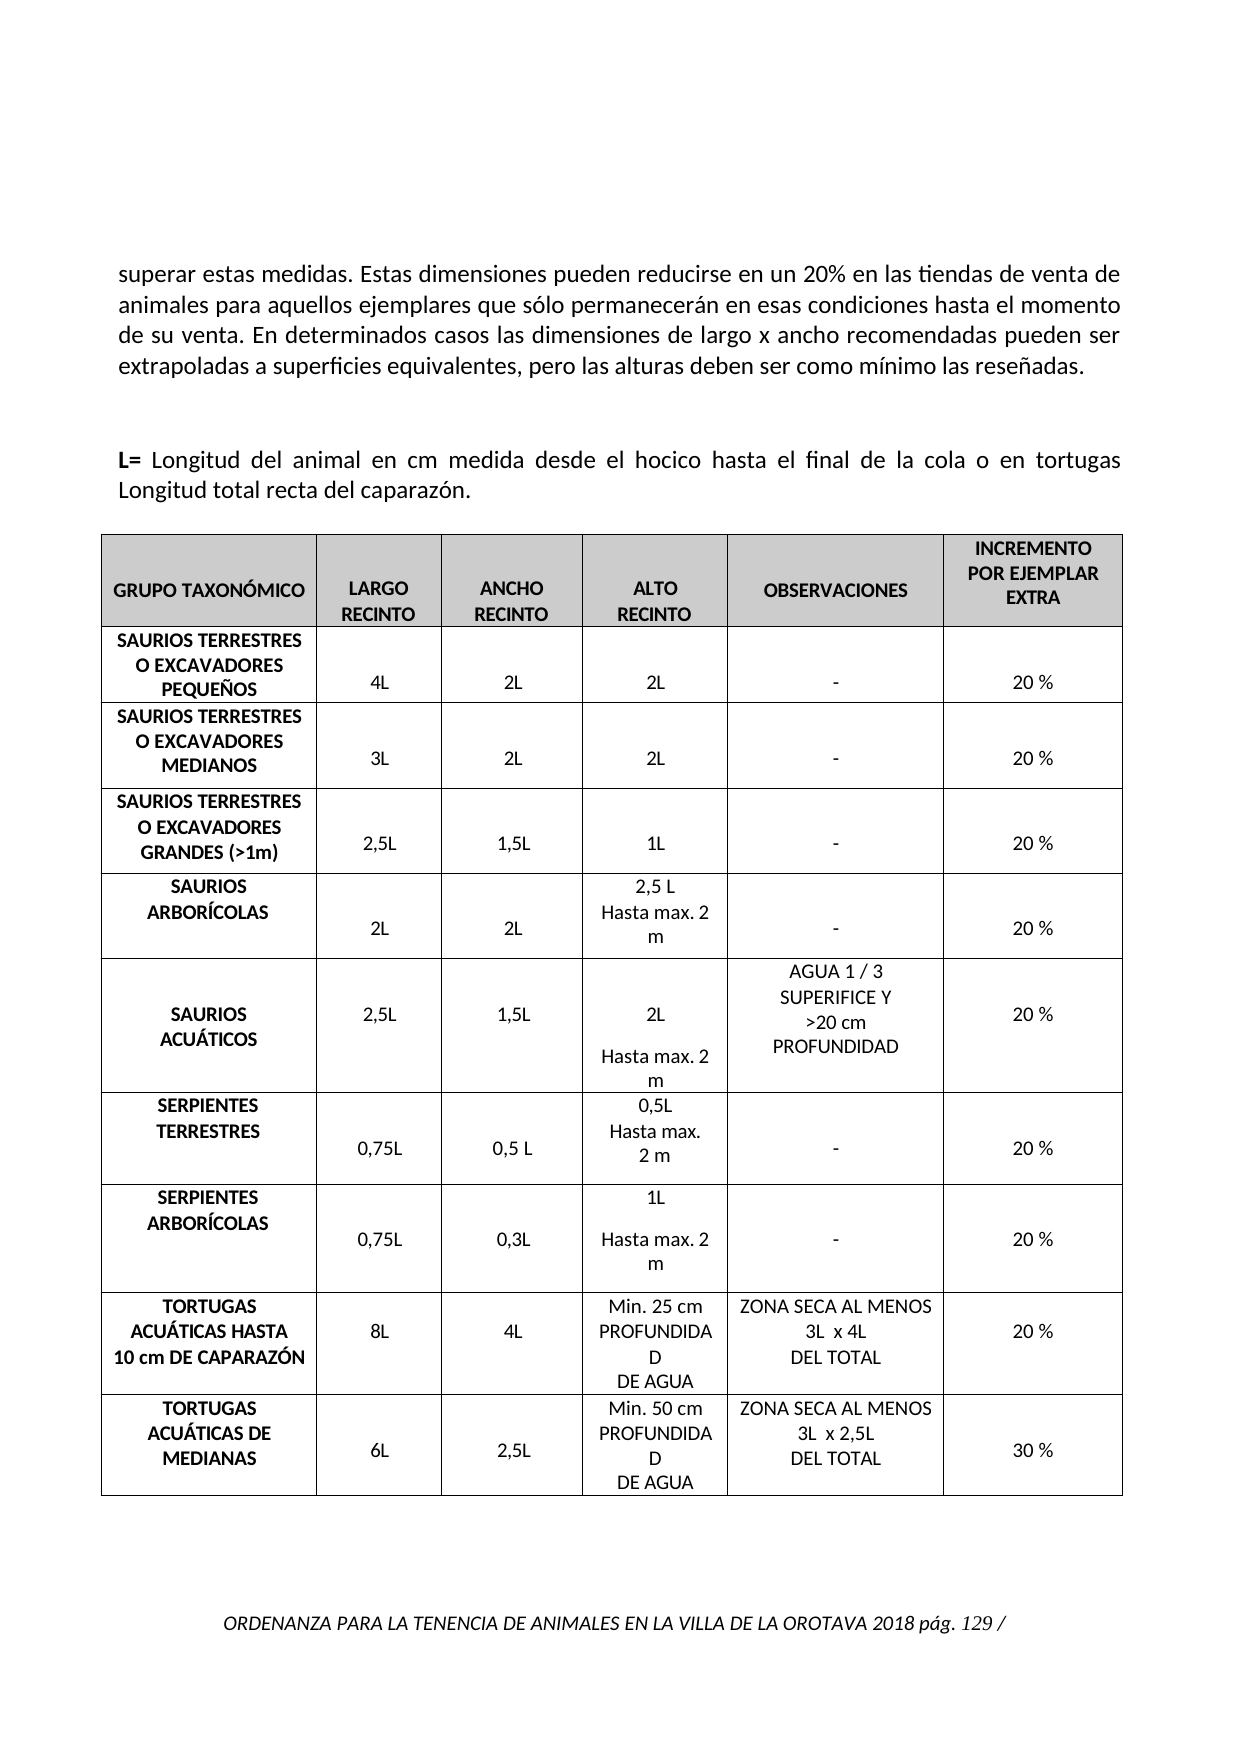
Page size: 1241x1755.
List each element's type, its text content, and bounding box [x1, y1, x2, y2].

table_header INCREMENTO POR EJEMPLAR EXTRA [944, 535, 1122, 626]
table_cell Min. 25 cm PROFUNDIDA D DE AGUA [583, 1293, 727, 1394]
table_cell 20 % [944, 703, 1122, 787]
table_cell SERPIENTES ARBORÍCOLAS [102, 1185, 316, 1292]
table_cell SAURIOS ARBORÍCOLAS [102, 874, 316, 958]
table_cell TORTUGAS ACUÁTICAS HASTA 10 cm DE CAPARAZÓN [102, 1293, 316, 1394]
table_cell 0,75L [317, 1093, 441, 1183]
table_cell 0,5 L [442, 1093, 582, 1183]
table_header OBSERVACIONES [728, 535, 943, 626]
table_cell SAURIOS TERRESTRES O EXCAVADORES PEQUEÑOS [102, 627, 316, 702]
table_cell 2,5L [317, 789, 441, 873]
table_cell 8L [317, 1293, 441, 1394]
text L= Longitud del animal en cm medida desde el hocico hasta el final de la cola o en tortugas Longitud total recta del caparazón. [118, 444, 1122, 505]
table_cell 1,5L [442, 959, 582, 1092]
table_cell 20 % [944, 1185, 1122, 1292]
table_cell - [728, 1185, 943, 1292]
table_cell SERPIENTES TERRESTRES [102, 1093, 316, 1183]
table_cell 0,75L [317, 1185, 441, 1292]
table_cell - [728, 874, 943, 958]
table_cell 2L [583, 627, 727, 702]
table_cell 4L [442, 1293, 582, 1394]
table_header ALTO RECINTO [583, 535, 727, 626]
table_cell 2,5L [442, 1395, 582, 1495]
table_cell 2L [317, 874, 441, 958]
table_cell 20 % [944, 874, 1122, 958]
table_cell SAURIOS TERRESTRES O EXCAVADORES MEDIANOS [102, 703, 316, 787]
table_cell 30 % [944, 1395, 1122, 1495]
table_cell 1L [583, 789, 727, 873]
table_cell 1,5L [442, 789, 582, 873]
text superar estas medidas. Estas dimensiones pueden reducirse en un 20% en las tiendas de venta de animales para aquellos ejemplares que sólo permanecerán en esas condiciones hasta el momento de su venta. En determinados casos las dimensiones de largo x ancho recomendadas pueden ser extrapoladas a superficies equivalentes, pero las alturas deben ser como mínimo las reseñadas. [118, 258, 1122, 380]
table_header LARGO RECINTO [317, 535, 441, 626]
table_cell 0,3L [442, 1185, 582, 1292]
table_cell 1L Hasta max. 2 m [583, 1185, 727, 1292]
table_cell 2L [442, 874, 582, 958]
table_cell TORTUGAS ACUÁTICAS DE MEDIANAS [102, 1395, 316, 1495]
table_cell - [728, 789, 943, 873]
table_cell AGUA 1 / 3 SUPERIFICE Y >20 cm PROFUNDIDAD [728, 959, 943, 1092]
table_cell 2,5 L Hasta max. 2 m [583, 874, 727, 958]
table_cell ZONA SECA AL MENOS 3L x 2,5L DEL TOTAL [728, 1395, 943, 1495]
table_cell 20 % [944, 1293, 1122, 1394]
table_cell SAURIOS ACUÁTICOS [102, 959, 316, 1092]
table_header ANCHO RECINTO [442, 535, 582, 626]
table_cell 2L [583, 703, 727, 787]
table_cell 6L [317, 1395, 441, 1495]
table_cell Min. 50 cm PROFUNDIDA D DE AGUA [583, 1395, 727, 1495]
table_cell 20 % [944, 959, 1122, 1092]
table_cell 20 % [944, 1093, 1122, 1183]
table_cell 2,5L [317, 959, 441, 1092]
table_cell SAURIOS TERRESTRES O EXCAVADORES GRANDES (>1m) [102, 789, 316, 873]
table_header GRUPO TAXONÓMICO [102, 535, 316, 626]
table_cell 20 % [944, 789, 1122, 873]
table_cell 4L [317, 627, 441, 702]
table_cell - [728, 627, 943, 702]
table_cell 2L [442, 627, 582, 702]
table_cell 20 % [944, 627, 1122, 702]
table_cell - [728, 703, 943, 787]
table_cell 3L [317, 703, 441, 787]
table_cell 2L [442, 703, 582, 787]
table_cell 2L Hasta max. 2 m [583, 959, 727, 1092]
table_cell ZONA SECA AL MENOS 3L x 4L DEL TOTAL [728, 1293, 943, 1394]
table_cell - [728, 1093, 943, 1183]
table_cell 0,5L Hasta max. 2 m [583, 1093, 727, 1183]
